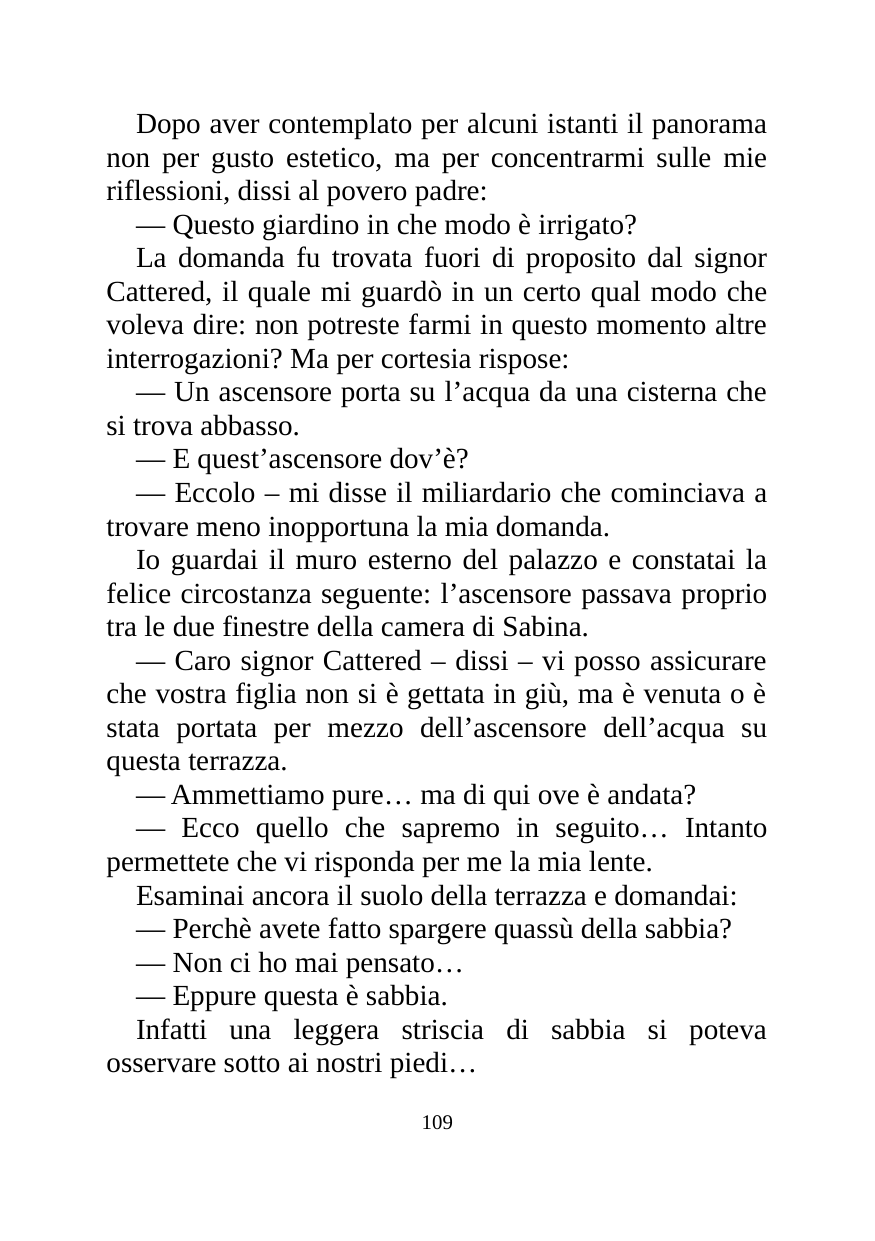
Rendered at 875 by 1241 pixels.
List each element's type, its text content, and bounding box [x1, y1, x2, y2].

text — Ecco quello che sapremo in seguito… Intanto permettete che vi risponda per me la mia lente. [106, 811, 768, 878]
text — Un ascensore porta su l’acqua da una cisterna che si trova abbasso. [106, 374, 768, 442]
text La domanda fu trovata fuori di proposito dal signor Cattered, il quale mi guardò in un certo qual modo che voleva dire: non potreste farmi in questo momento altre interrogazioni? Ma per cortesia rispose: [106, 240, 768, 374]
text — Non ci ho mai pensato… [106, 945, 768, 978]
text Dopo aver contemplato per alcuni istanti il panorama non per gusto estetico, ma per concentrarmi sulle mie riflessioni, dissi al povero padre: [106, 106, 768, 207]
text — Eccolo – mi disse il miliardario che cominciava a trovare meno inopportuna la mia domanda. [106, 475, 768, 542]
text Esaminai ancora il suolo della terrazza e domandai: [106, 878, 768, 911]
text — E quest’ascensore dov’è? [106, 442, 768, 475]
text Infatti una leggera striscia di sabbia si poteva osservare sotto ai nostri piedi… [106, 1012, 768, 1079]
text — Eppure questa è sabbia. [106, 978, 768, 1012]
text — Ammettiamo pure… ma di qui ove è andata? [106, 777, 768, 811]
text Io guardai il muro esterno del palazzo e constatai la felice circostanza seguente: l’ascensore passava proprio tra le due finestre della camera di Sabina. [106, 542, 768, 643]
text — Perchè avete fatto spargere quassù della sabbia? [106, 911, 768, 945]
text — Questo giardino in che modo è irrigato? [106, 207, 768, 240]
text — Caro signor Cattered – dissi – vi posso assicurare che vostra figlia non si è gettata in giù, ma è venuta o è stata portata per mezzo dell’ascensore dell’acqua su questa terrazza. [106, 643, 768, 777]
